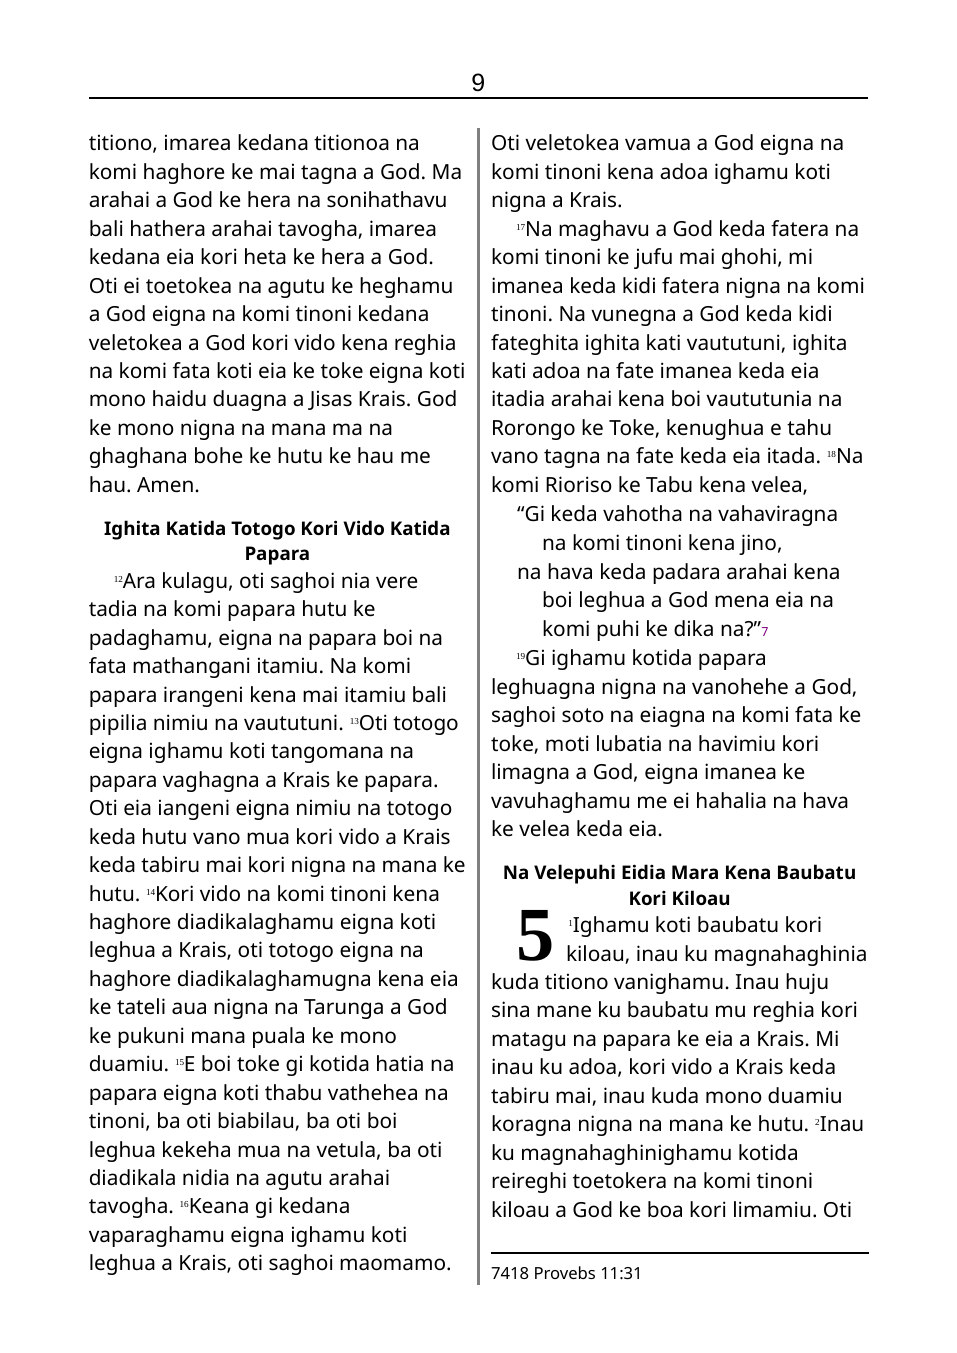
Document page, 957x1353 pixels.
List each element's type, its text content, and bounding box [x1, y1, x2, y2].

text Ighita Katida Totogo Kori Vido Katida Papara [88, 515, 466, 566]
text titiono, imarea kedana titionoa na komi haghore ke mai tagna a God. Ma arahai a God ke hera na sonihathavu bali hathera arahai tavogha, imarea kedana eia kori heta ke hera a God. Oti ei toetokea na agutu ke heghamu a God eigna na komi tinoni kedana veletokea a God kori vido kena reghia na komi fata koti eia ke toke eigna koti mono haidu duagna a Jisas Krais. God ke mono nigna na mana ma na ghaghana bohe ke hutu ke hau me hau. Amen. [88, 128, 466, 498]
text na hava keda padara arahai kena boi leghua a God mena eia na komi puhi ke dika na?” [517, 556, 867, 642]
text 418 Provebs 11:31 [491, 1262, 868, 1284]
text Na Velepuhi Eidia Mara Kena Baubatu Kori Kiloau [491, 859, 868, 910]
text 12Ara kulagu, oti saghoi nia vere tadia na komi papara hutu ke padaghamu, eigna na papara boi na fata mathangani itamiu. Na komi papara irangeni kena mai itamiu bali pipilia nimiu na vaututuni. 13Oti totogo eigna ighamu koti tangomana na papara vaghagna a Krais ke papara. Oti eia iangeni eigna nimiu na totogo keda hutu vano mua kori vido a Krais keda tabiru mai kori nigna na mana ke hutu. 14Kori vido na komi tinoni kena haghore diadikalaghamu eigna koti leghua a Krais, oti totogo eigna na haghore diadikalaghamugna kena eia ke tateli aua nigna na Tarunga a God ke pukuni mana puala ke mono duamiu. 15E boi toke gi kotida hatia na papara eigna koti thabu vathehea na tinoni, ba oti biabilau, ba oti boi leghua kekeha mua na vetula, ba oti diadikala nidia na agutu arahai tavogha. 16Keana gi kedana vaparaghamu eigna ighamu koti leghua a Krais, oti saghoi maomamo. [88, 566, 466, 1277]
text “Gi keda vahotha na vahaviragna na komi tinoni kena jino, [517, 499, 867, 556]
text Oti veletokea vamua a God eigna na komi tinoni kena adoa ighamu koti nigna a Krais. [491, 128, 868, 214]
text 17Na maghavu a God keda fatera na komi tinoni ke jufu mai ghohi, mi imanea keda kidi fatera nigna na komi tinoni. Na vunegna a God keda kidi fateghita ighita kati vaututuni, ighita kati adoa na fate imanea keda eia itadia arahai kena boi vaututunia na Rorongo ke Toke, kenughua e tahu vano tagna na fate keda eia itada. 18Na komi Rioriso ke Tabu kena velea, [491, 214, 868, 498]
text 19Gi ighamu kotida papara leghuagna nigna na vanohehe a God, saghoi soto na eiagna na komi fata ke toke, moti lubatia na havimiu kori limagna a God, eigna imanea ke vavuhaghamu me ei hahalia na hava ke velea keda eia. [491, 643, 868, 843]
text 5 1Ighamu koti baubatu kori kiloau, inau ku magnahaghinia kuda titiono vanighamu. Inau huju sina mane ku baubatu mu reghia kori matagu na papara ke eia a Krais. Mi inau ku adoa, kori vido a Krais keda tabiru mai, inau kuda mono duamiu koragna nigna na mana ke hutu. 2Inau ku magnahaghinighamu kotida reireghi toetokera na komi tinoni kiloau a God ke boa kori limamiu. Oti [491, 910, 868, 1223]
